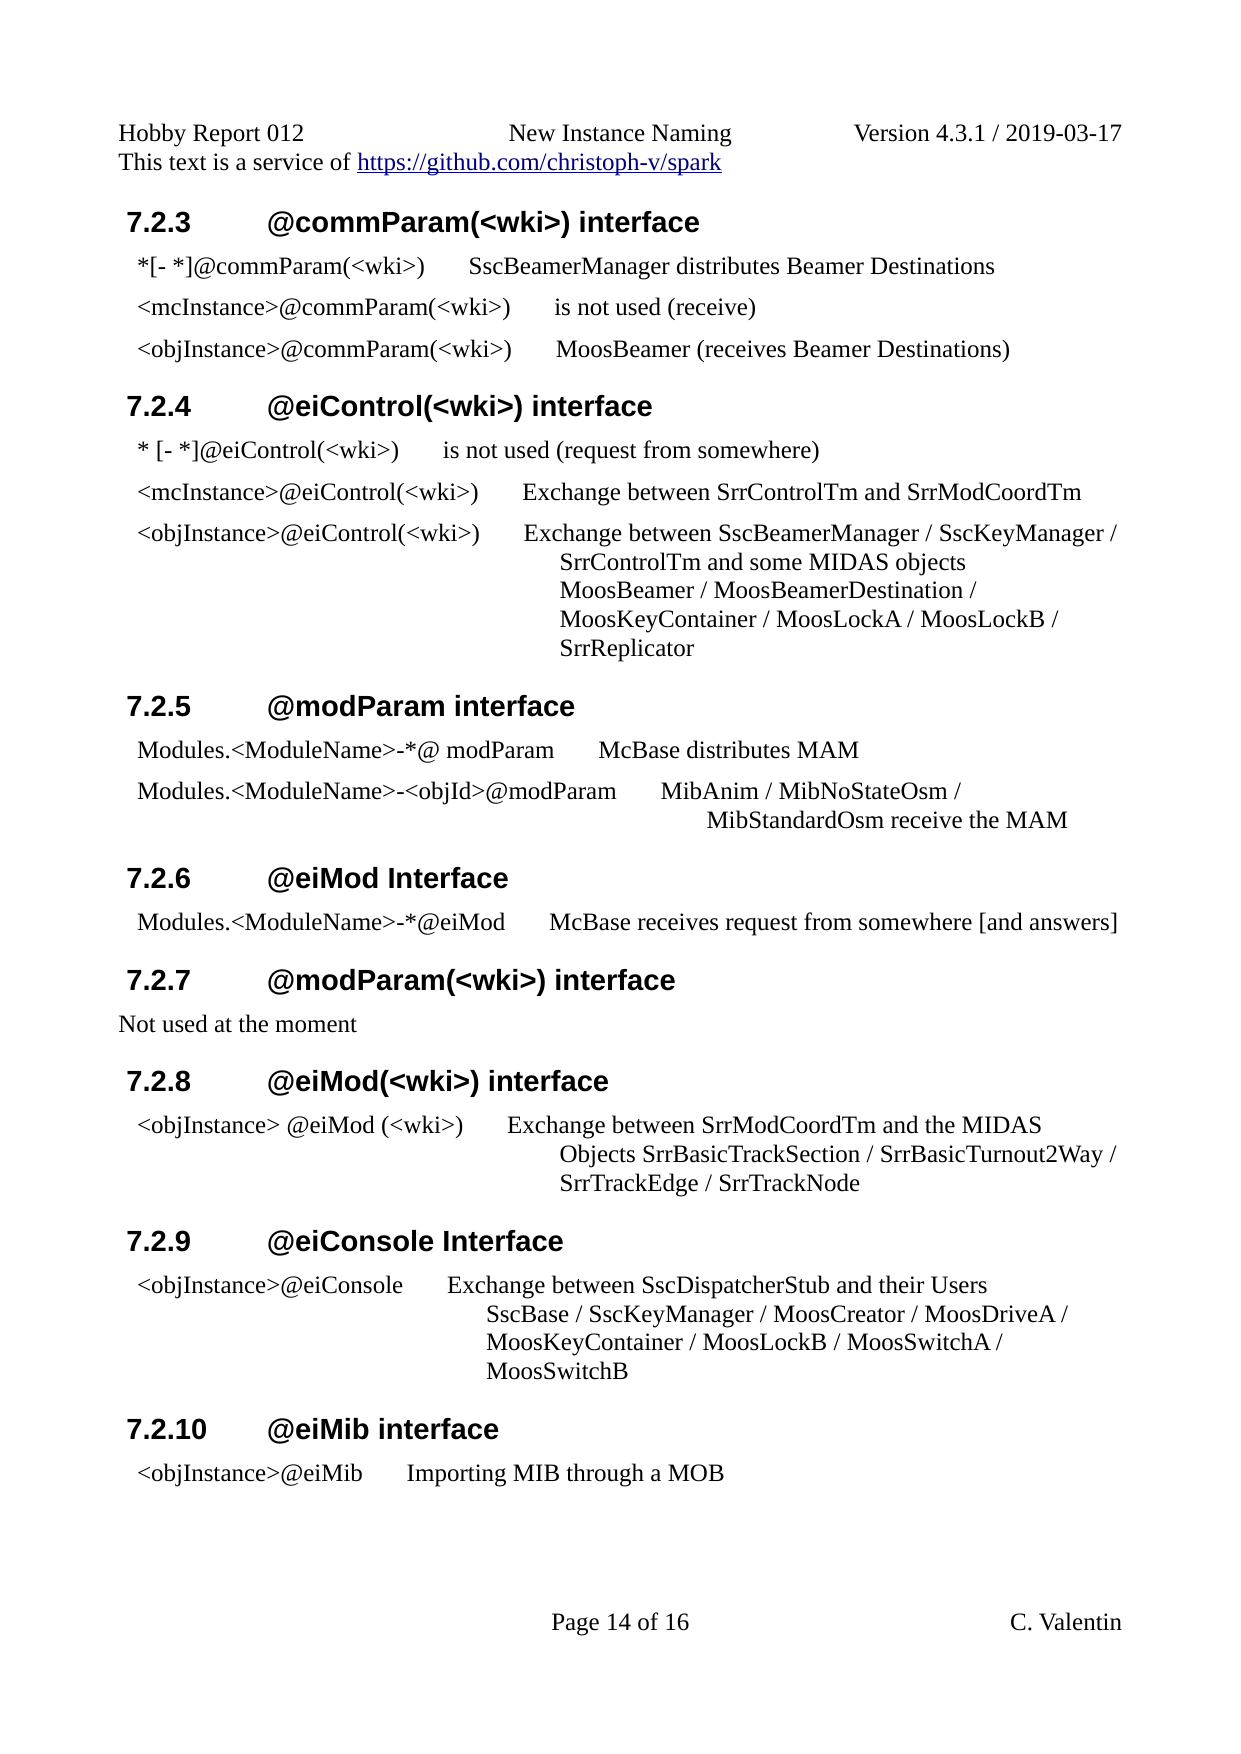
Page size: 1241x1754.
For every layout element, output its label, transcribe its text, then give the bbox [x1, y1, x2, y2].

subtitle @modParam interface [118, 689, 1122, 722]
text <objInstance>@commParam(<wki>) MoosBeamer (receives Beamer Destinations) [118, 334, 1122, 362]
text <objInstance>@eiConsole Exchange between SscDispatcherStub and their Users SscBase / SscKeyManager / MoosCreator / MoosDriveA / MoosKeyContainer / MoosLockB / MoosSwitchA / MoosSwitchB [118, 1270, 1122, 1385]
subtitle @commParam(<wki>) interface [118, 205, 1122, 239]
subtitle @eiConsole Interface [118, 1224, 1122, 1257]
text <objInstance>@eiMib Importing MIB through a MOB [118, 1458, 1122, 1487]
text Modules.<ModuleName>-*@eiMod McBase receives request from somewhere [and answers] [118, 907, 1122, 936]
text * [- *]@eiControl(<wki>) is not used (request from somewhere) [118, 436, 1122, 464]
text Modules.<ModuleName>-<objId>@modParam MibAnim / MibNoStateOsm / MibStandardOsm receive the MAM [118, 776, 1122, 834]
text Modules.<ModuleName>-*@ modParam McBase distributes MAM [118, 735, 1122, 764]
text <mcInstance>@eiControl(<wki>) Exchange between SrrControlTm and SrrModCoordTm [118, 477, 1122, 506]
text *[- *]@commParam(<wki>) SscBeamerManager distributes Beamer Destinations [118, 251, 1122, 280]
subtitle @eiControl(<wki>) interface [118, 389, 1122, 423]
text <mcInstance>@commParam(<wki>) is not used (receive) [118, 292, 1122, 321]
text <objInstance> @eiMod (<wki>) Exchange between SrrModCoordTm and the MIDAS Objects SrrBasicTrackSection / SrrBasicTurnout2Way / SrrTrackEdge / SrrTrackNode [118, 1111, 1122, 1197]
subtitle @eiMod(<wki>) interface [118, 1064, 1122, 1098]
subtitle @eiMod Interface [118, 861, 1122, 894]
text Not used at the moment [118, 1009, 1122, 1037]
text <objInstance>@eiControl(<wki>) Exchange between SscBeamerManager / SscKeyManager / SrrControlTm and some MIDAS objects MoosBeamer / MoosBeamerDestination / MoosKeyContainer / MoosLockA / MoosLockB / SrrReplicator [118, 518, 1122, 662]
subtitle @modParam(<wki>) interface [118, 963, 1122, 996]
subtitle @eiMib interface [118, 1412, 1122, 1446]
